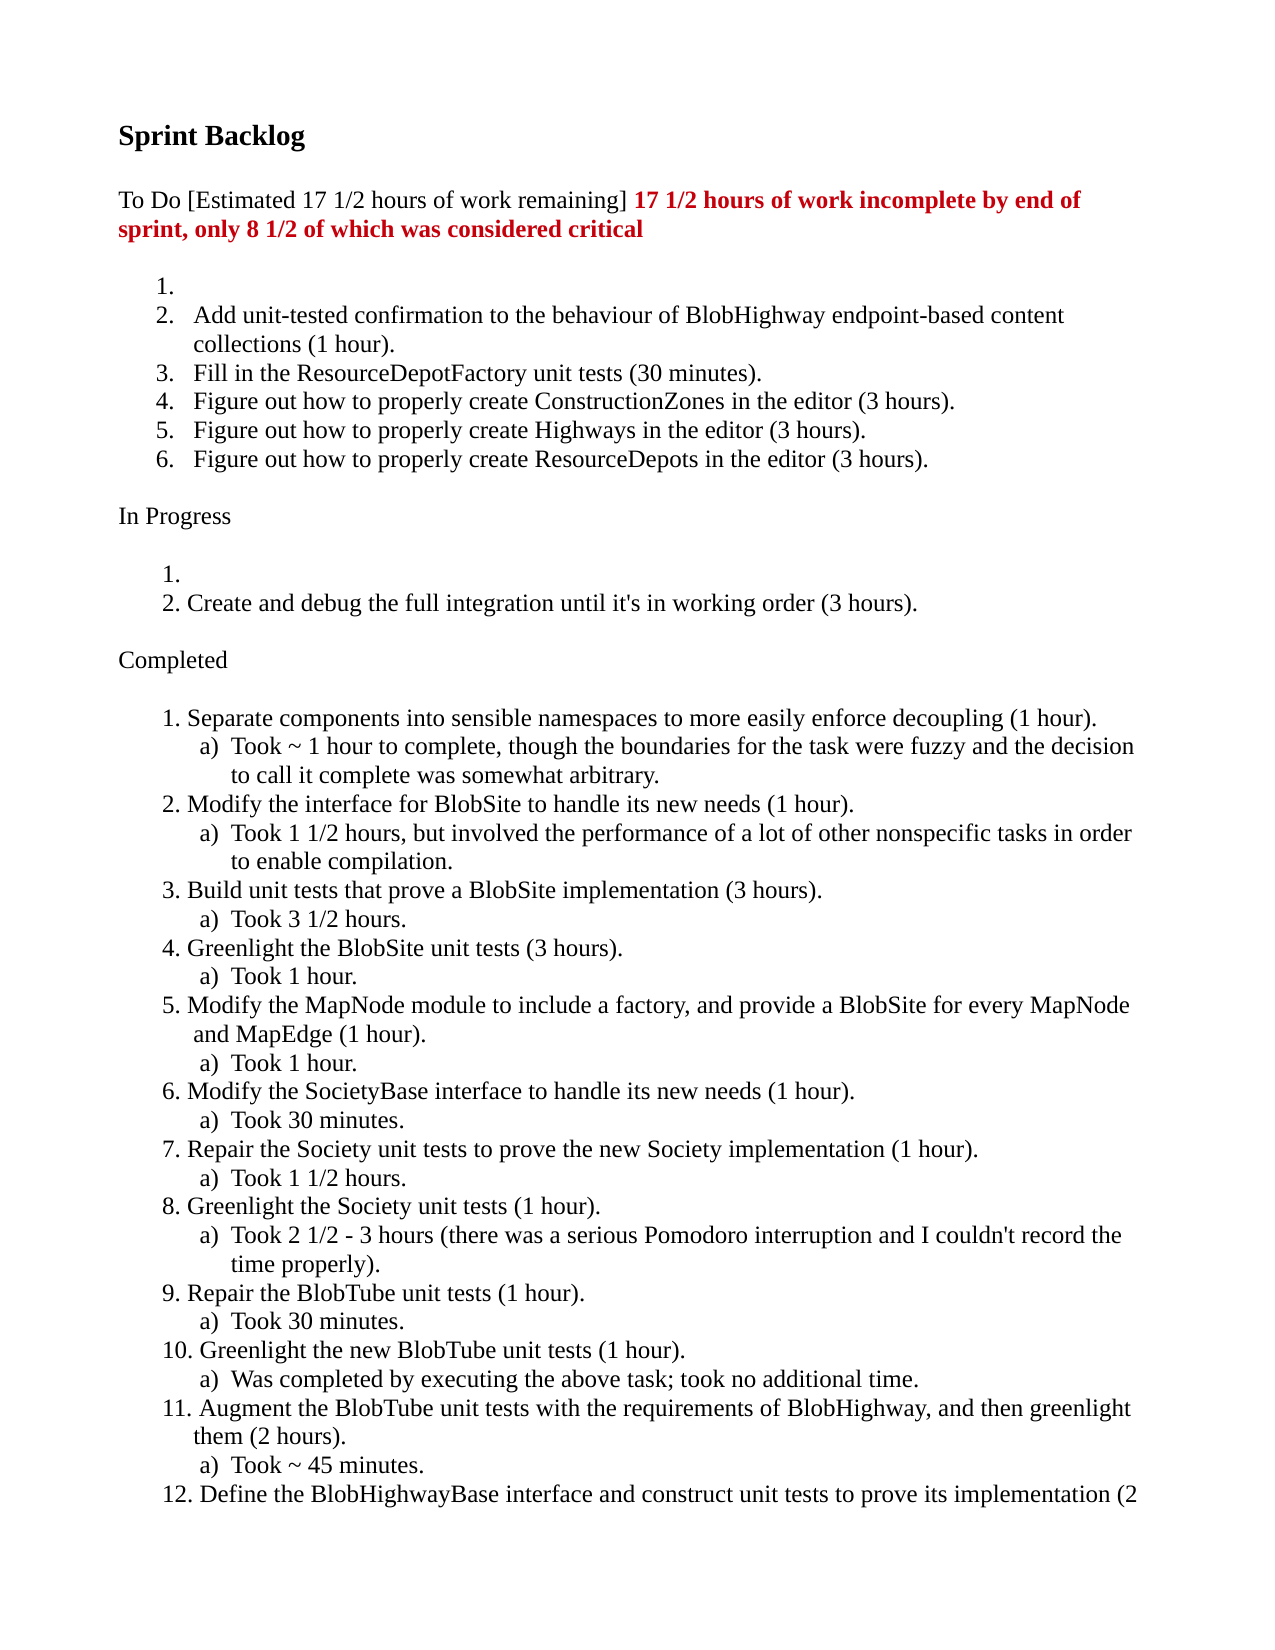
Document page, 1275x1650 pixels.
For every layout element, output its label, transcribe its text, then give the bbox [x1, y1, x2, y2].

list Build unit tests that prove a BlobSite implementation (3 hours). [156, 875, 1157, 904]
list Create and debug the full integration until it's in working order (3 hours). [156, 588, 1157, 616]
list Took 3 1/2 hours. [193, 904, 1157, 933]
text To Do [Estimated 17 1/2 hours of work remaining] 17 1/2 hours of work incomplete by end of sprint, only 8 1/2 of which was considered critical [118, 185, 1157, 243]
list Took 1 hour. [193, 1048, 1157, 1076]
list Took 30 minutes. [193, 1105, 1157, 1134]
list Figure out how to properly create ConstructionZones in the editor (3 hours). [156, 386, 1157, 415]
list Modify the MapNode module to include a factory, and provide a BlobSite for every MapNode and MapEdge (1 hour). [156, 990, 1157, 1048]
list Took 1 1/2 hours, but involved the performance of a lot of other nonspecific tasks in order to enable compilation. [193, 818, 1157, 875]
list Greenlight the BlobSite unit tests (3 hours). [156, 933, 1157, 961]
list Fill in the ResourceDepotFactory unit tests (30 minutes). [156, 358, 1157, 386]
list Took ~ 45 minutes. [193, 1450, 1157, 1479]
list Greenlight the new BlobTube unit tests (1 hour). [156, 1335, 1157, 1364]
list Took 30 minutes. [193, 1306, 1157, 1335]
list Separate components into sensible namespaces to more easily enforce decoupling (1 hour). [156, 703, 1157, 731]
list Augment the BlobTube unit tests with the requirements of BlobHighway, and then greenlight them (2 hours). [156, 1393, 1157, 1450]
list Figure out how to properly create Highways in the editor (3 hours). [156, 415, 1157, 444]
text Sprint Backlog [118, 118, 1157, 152]
list Repair the BlobTube unit tests (1 hour). [156, 1278, 1157, 1306]
list Greenlight the Society unit tests (1 hour). [156, 1191, 1157, 1220]
list Took 1 hour. [193, 961, 1157, 990]
list Modify the SocietyBase interface to handle its new needs (1 hour). [156, 1076, 1157, 1105]
list Modify the interface for BlobSite to handle its new needs (1 hour). [156, 789, 1157, 818]
text In Progress [118, 501, 1157, 530]
list Took 1 1/2 hours. [193, 1163, 1157, 1191]
list Define the BlobHighwayBase interface and construct unit tests to prove its implementation (2 [156, 1479, 1157, 1508]
list Repair the Society unit tests to prove the new Society implementation (1 hour). [156, 1134, 1157, 1163]
list Was completed by executing the above task; took no additional time. [193, 1364, 1157, 1393]
list Took ~ 1 hour to complete, though the boundaries for the task were fuzzy and the decision to call it complete was somewhat arbitrary. [193, 731, 1157, 789]
list Took 2 1/2 - 3 hours (there was a serious Pomodoro interruption and I couldn't record the time properly). [193, 1220, 1157, 1278]
list Figure out how to properly create ResourceDepots in the editor (3 hours). [156, 444, 1157, 473]
list Add unit-tested confirmation to the behaviour of BlobHighway endpoint-based content collections (1 hour). [156, 300, 1157, 358]
text Completed [118, 645, 1157, 674]
